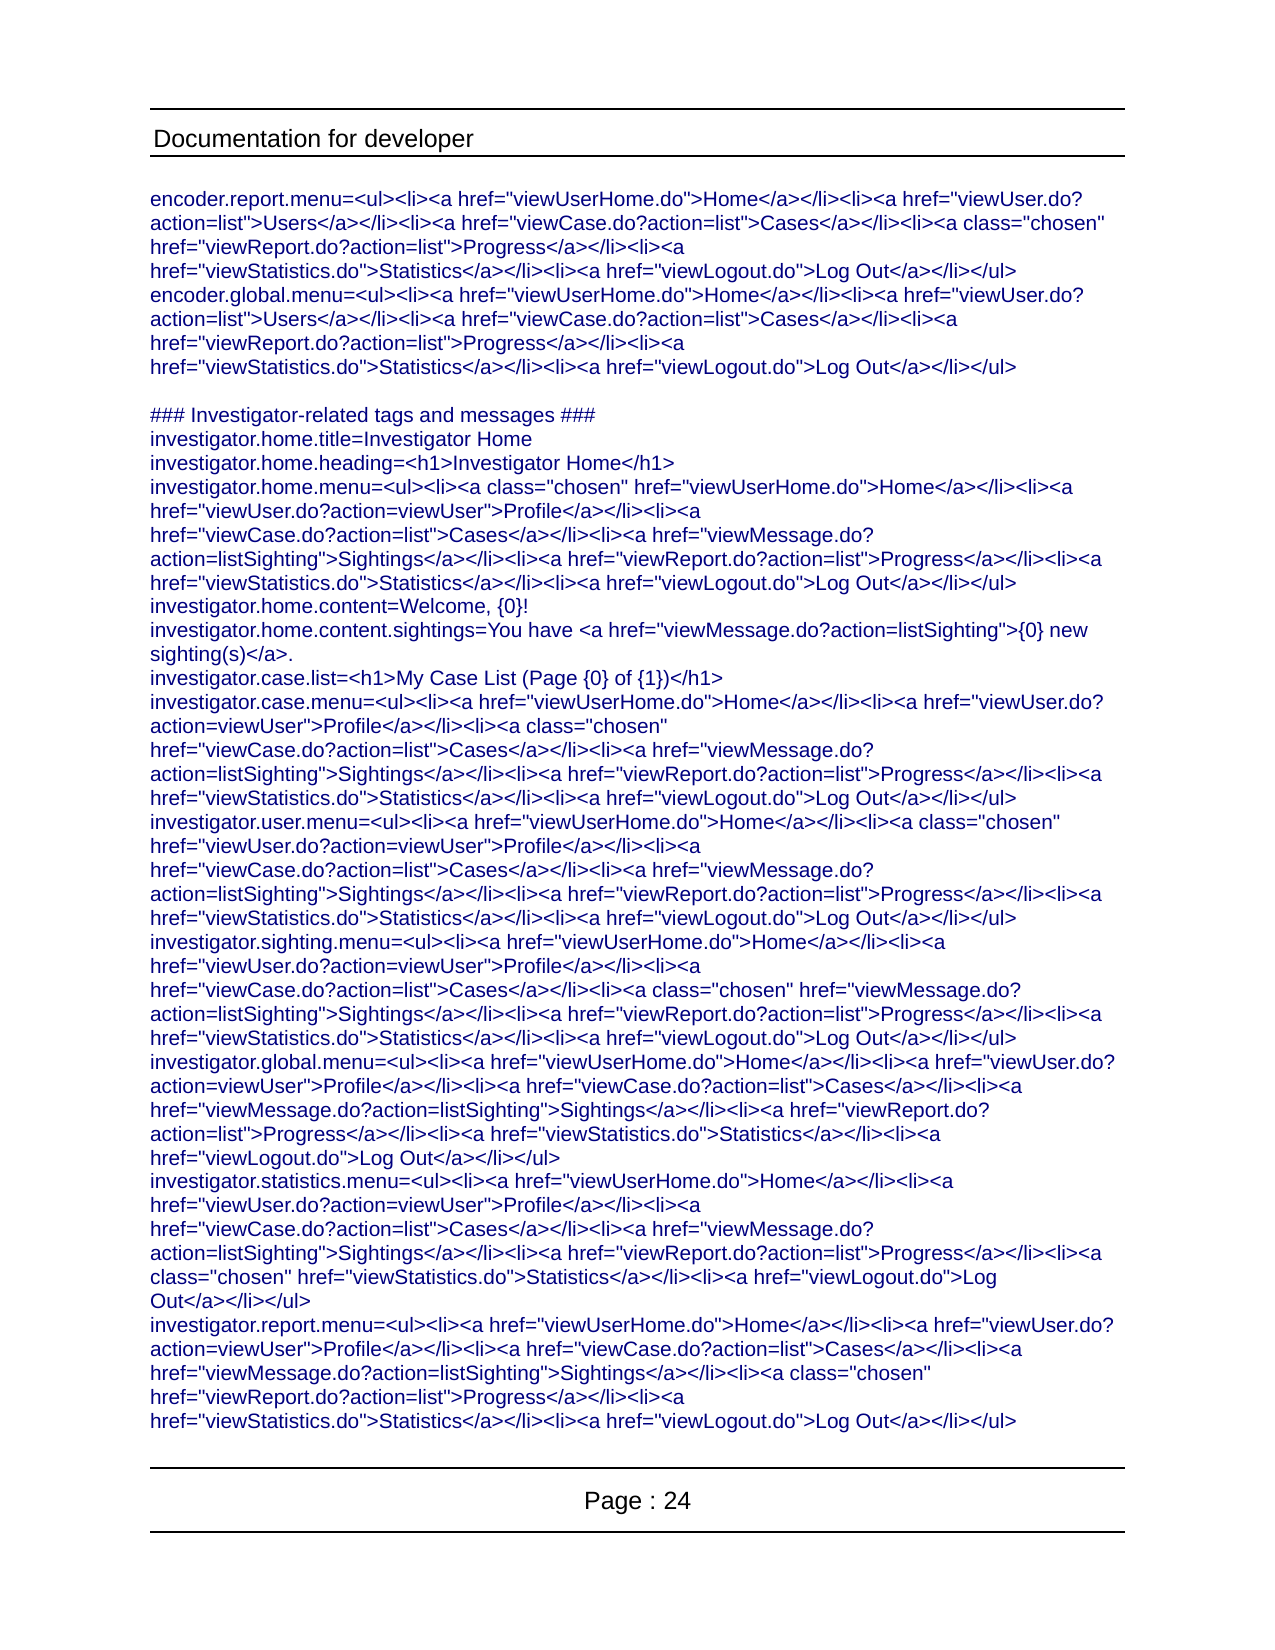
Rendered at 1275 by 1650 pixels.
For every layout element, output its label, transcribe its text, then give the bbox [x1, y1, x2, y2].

text investigator.home.menu=<ul><li><a class="chosen" href="viewUserHome.do">Home</a></li><li><a href="viewUser.do?action=viewUser">Profile</a></li><li><a href="viewCase.do?action=list">Cases</a></li><li><a href="viewMessage.do?action=listSighting">Sightings</a></li><li><a href="viewReport.do?action=list">Progress</a></li><li><a href="viewStatistics.do">Statistics</a></li><li><a href="viewLogout.do">Log Out</a></li></ul> [150, 474, 1125, 594]
text investigator.home.heading=<h1>Investigator Home</h1> [150, 451, 1125, 474]
text investigator.user.menu=<ul><li><a href="viewUserHome.do">Home</a></li><li><a class="chosen" href="viewUser.do?action=viewUser">Profile</a></li><li><a href="viewCase.do?action=list">Cases</a></li><li><a href="viewMessage.do?action=listSighting">Sightings</a></li><li><a href="viewReport.do?action=list">Progress</a></li><li><a href="viewStatistics.do">Statistics</a></li><li><a href="viewLogout.do">Log Out</a></li></ul> [150, 810, 1125, 930]
text investigator.home.content=Welcome, {0}! [150, 594, 1125, 618]
text investigator.statistics.menu=<ul><li><a href="viewUserHome.do">Home</a></li><li><a href="viewUser.do?action=viewUser">Profile</a></li><li><a href="viewCase.do?action=list">Cases</a></li><li><a href="viewMessage.do?action=listSighting">Sightings</a></li><li><a href="viewReport.do?action=list">Progress</a></li><li><a class="chosen" href="viewStatistics.do">Statistics</a></li><li><a href="viewLogout.do">Log Out</a></li></ul> [150, 1169, 1125, 1313]
text investigator.global.menu=<ul><li><a href="viewUserHome.do">Home</a></li><li><a href="viewUser.do?action=viewUser">Profile</a></li><li><a href="viewCase.do?action=list">Cases</a></li><li><a href="viewMessage.do?action=listSighting">Sightings</a></li><li><a href="viewReport.do?action=list">Progress</a></li><li><a href="viewStatistics.do">Statistics</a></li><li><a href="viewLogout.do">Log Out</a></li></ul> [150, 1049, 1125, 1169]
text investigator.home.content.sightings=You have <a href="viewMessage.do?action=listSighting">{0} new sighting(s)</a>. [150, 618, 1125, 666]
text encoder.report.menu=<ul><li><a href="viewUserHome.do">Home</a></li><li><a href="viewUser.do?action=list">Users</a></li><li><a href="viewCase.do?action=list">Cases</a></li><li><a class="chosen" href="viewReport.do?action=list">Progress</a></li><li><a href="viewStatistics.do">Statistics</a></li><li><a href="viewLogout.do">Log Out</a></li></ul> [150, 187, 1125, 283]
text investigator.sighting.menu=<ul><li><a href="viewUserHome.do">Home</a></li><li><a href="viewUser.do?action=viewUser">Profile</a></li><li><a href="viewCase.do?action=list">Cases</a></li><li><a class="chosen" href="viewMessage.do?action=listSighting">Sightings</a></li><li><a href="viewReport.do?action=list">Progress</a></li><li><a href="viewStatistics.do">Statistics</a></li><li><a href="viewLogout.do">Log Out</a></li></ul> [150, 930, 1125, 1049]
text investigator.home.title=Investigator Home [150, 427, 1125, 451]
text investigator.case.menu=<ul><li><a href="viewUserHome.do">Home</a></li><li><a href="viewUser.do?action=viewUser">Profile</a></li><li><a class="chosen" href="viewCase.do?action=list">Cases</a></li><li><a href="viewMessage.do?action=listSighting">Sightings</a></li><li><a href="viewReport.do?action=list">Progress</a></li><li><a href="viewStatistics.do">Statistics</a></li><li><a href="viewLogout.do">Log Out</a></li></ul> [150, 690, 1125, 810]
text investigator.report.menu=<ul><li><a href="viewUserHome.do">Home</a></li><li><a href="viewUser.do?action=viewUser">Profile</a></li><li><a href="viewCase.do?action=list">Cases</a></li><li><a href="viewMessage.do?action=listSighting">Sightings</a></li><li><a class="chosen" href="viewReport.do?action=list">Progress</a></li><li><a href="viewStatistics.do">Statistics</a></li><li><a href="viewLogout.do">Log Out</a></li></ul> [150, 1313, 1125, 1433]
text ### Investigator-related tags and messages ### [150, 403, 1125, 427]
text encoder.global.menu=<ul><li><a href="viewUserHome.do">Home</a></li><li><a href="viewUser.do?action=list">Users</a></li><li><a href="viewCase.do?action=list">Cases</a></li><li><a href="viewReport.do?action=list">Progress</a></li><li><a href="viewStatistics.do">Statistics</a></li><li><a href="viewLogout.do">Log Out</a></li></ul> [150, 283, 1125, 379]
text investigator.case.list=<h1>My Case List (Page {0} of {1})</h1> [150, 666, 1125, 690]
